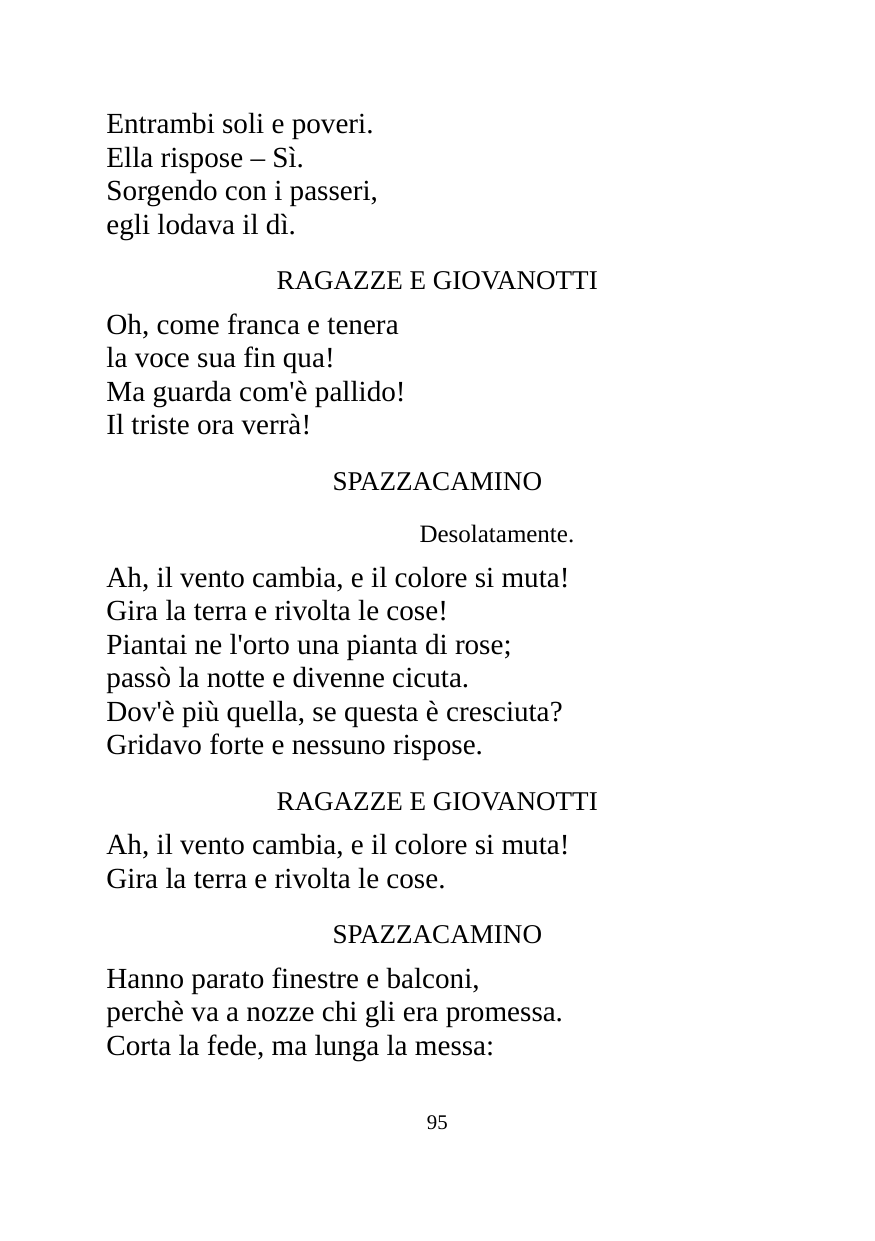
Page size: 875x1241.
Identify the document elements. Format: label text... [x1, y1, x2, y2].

text Ah, il vento cambia, e il colore si muta! Gira la terra e rivolta le cose. [106, 827, 768, 894]
text SPAZZACAMINO [106, 918, 768, 949]
text Entrambi soli e poveri. Ella rispose – Sì. Sorgendo con i passeri, egli lodava il dì. [106, 106, 768, 240]
text Ah, il vento cambia, e il colore si muta! Gira la terra e rivolta le cose! Piantai ne l'orto una pianta di rose; passò la notte e divenne cicuta. Dov'è più quella, se questa è cresciuta? Gridavo forte e nessuno rispose. [106, 560, 768, 761]
text Oh, come franca e tenera la voce sua fin qua! Ma guarda com'è pallido! Il triste ora verrà! [106, 307, 768, 441]
text Desolatamente. [419, 519, 768, 548]
text Hanno parato finestre e balconi, perchè va a nozze chi gli era promessa. Corta la fede, ma lunga la messa: [106, 961, 768, 1062]
text RAGAZZE E GIOVANOTTI [106, 784, 768, 816]
text SPAZZACAMINO [106, 464, 768, 496]
text RAGAZZE E GIOVANOTTI [106, 264, 768, 295]
